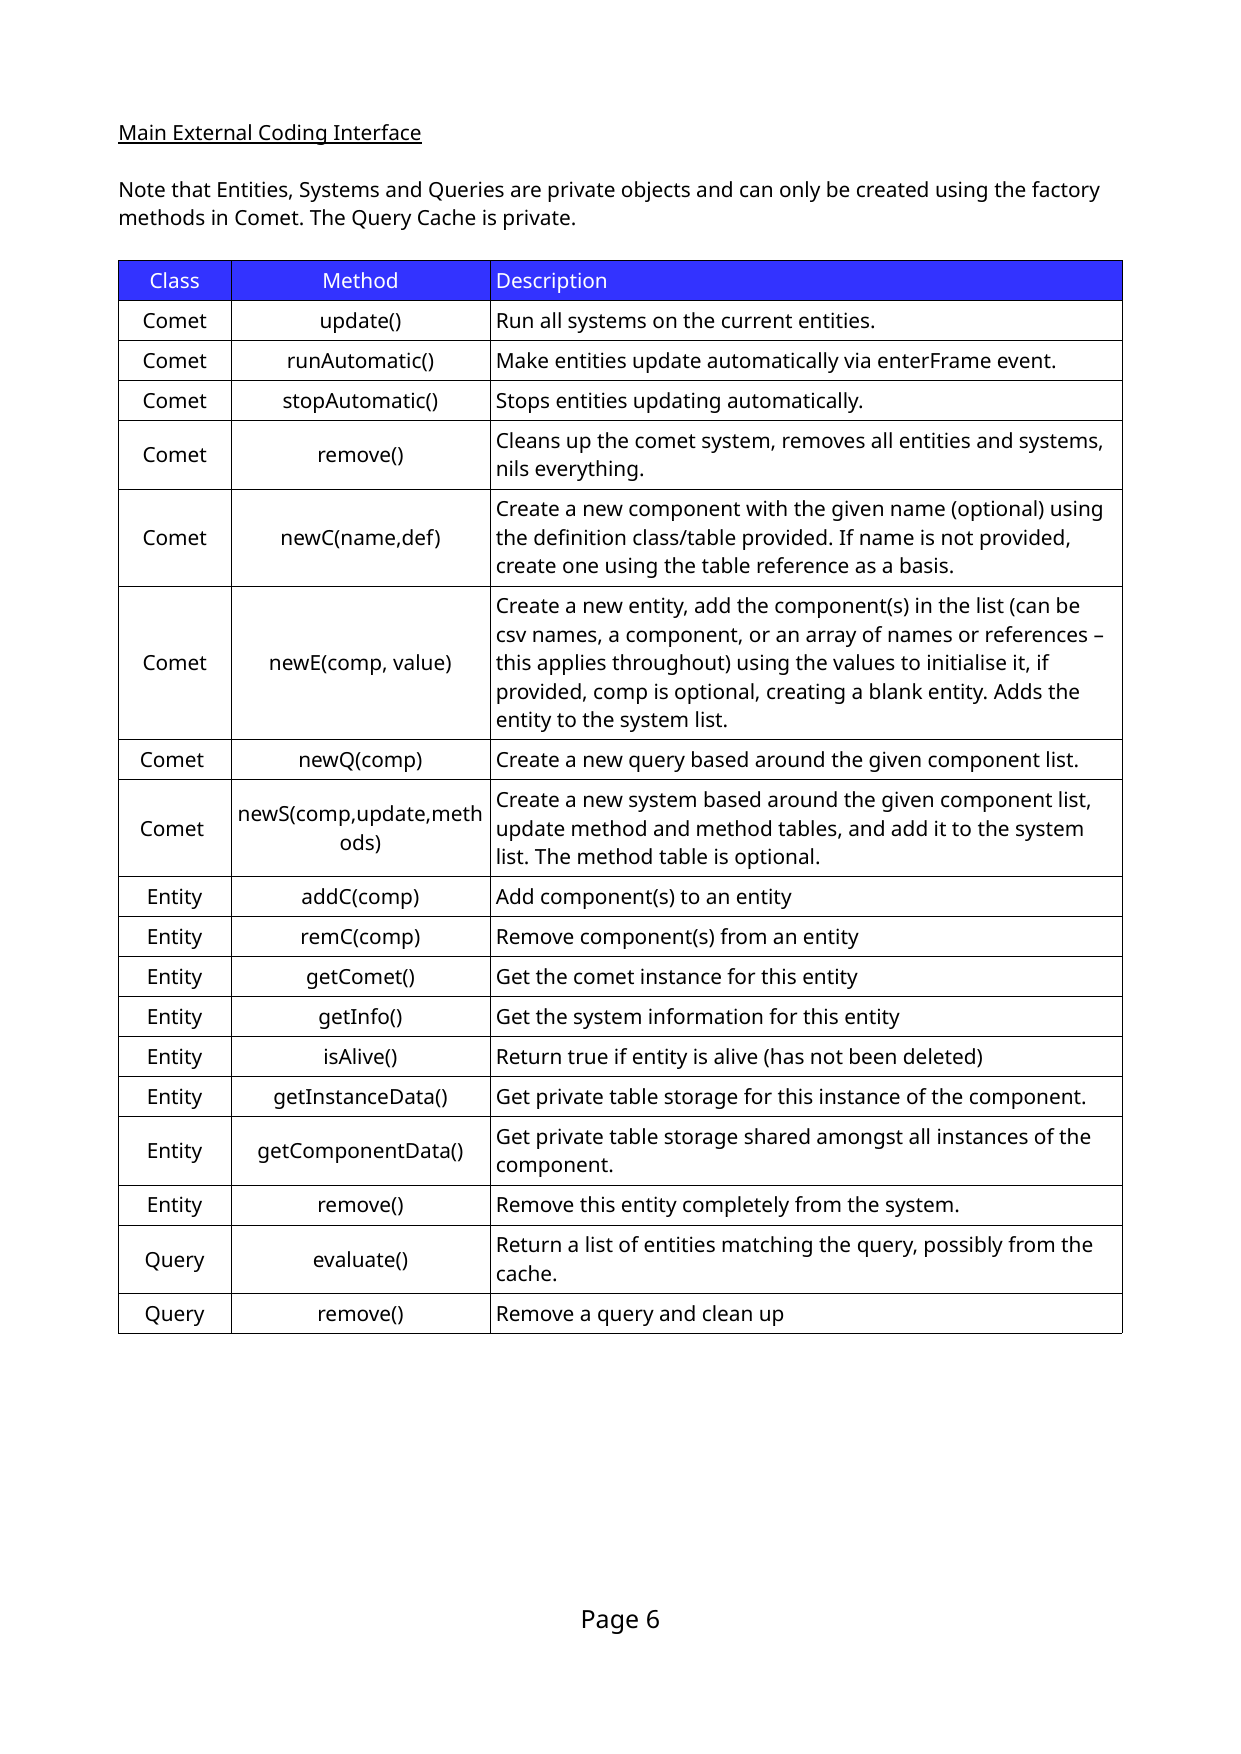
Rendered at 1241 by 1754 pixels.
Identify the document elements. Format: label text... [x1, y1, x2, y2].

table_cell Entity [119, 1037, 231, 1076]
table_cell getInfo() [232, 997, 490, 1036]
table_cell newC(name,def) [232, 490, 490, 586]
table_cell Comet [119, 341, 231, 380]
table_cell Remove component(s) from an entity [491, 917, 1122, 956]
table_cell Make entities update automatically via enterFrame event. [491, 341, 1122, 380]
table_cell stopAutomatic() [232, 381, 490, 420]
table_cell remove() [232, 1186, 490, 1225]
table_cell Run all systems on the current entities. [491, 301, 1122, 340]
table_cell Create a new component with the given name (optional) using the definition class/table provided. If name is not provided, create one using the table reference as a basis. [491, 490, 1122, 586]
table_cell Create a new query based around the given component list. [491, 740, 1122, 779]
table_cell Comet [119, 301, 231, 340]
table_cell Remove a query and clean up [491, 1294, 1122, 1333]
table_cell Comet [119, 490, 231, 586]
table_cell Get private table storage shared amongst all instances of the component. [491, 1117, 1122, 1185]
table_cell Comet [119, 780, 231, 876]
table_cell Get private table storage for this instance of the component. [491, 1077, 1122, 1116]
table_cell Comet [119, 381, 231, 420]
table_cell Cleans up the comet system, removes all entities and systems, nils everything. [491, 421, 1122, 489]
table_cell getComet() [232, 957, 490, 996]
table_cell remove() [232, 1294, 490, 1333]
text Note that Entities, Systems and Queries are private objects and can only be created using the factory methods in Comet. The Query Cache is private. [118, 175, 1122, 232]
table_cell Query [119, 1294, 231, 1333]
table_cell evaluate() [232, 1226, 490, 1293]
table_cell Entity [119, 917, 231, 956]
table_cell Return true if entity is alive (has not been deleted) [491, 1037, 1122, 1076]
table_cell addC(comp) [232, 877, 490, 916]
table_cell Query [119, 1226, 231, 1293]
table_cell runAutomatic() [232, 341, 490, 380]
table_cell Get the system information for this entity [491, 997, 1122, 1036]
table_cell remC(comp) [232, 917, 490, 956]
table_cell Remove this entity completely from the system. [491, 1186, 1122, 1225]
table_header Description [491, 261, 1122, 300]
table_cell Create a new entity, add the component(s) in the list (can be csv names, a component, or an array of names or references – this applies throughout) using the values to initialise it, if provided, comp is optional, creating a blank entity. Adds the entity to the system list. [491, 587, 1122, 739]
table_cell Entity [119, 877, 231, 916]
table_cell getInstanceData() [232, 1077, 490, 1116]
table_header Class [119, 261, 231, 300]
table_cell update() [232, 301, 490, 340]
table_cell remove() [232, 421, 490, 489]
table_cell Stops entities updating automatically. [491, 381, 1122, 420]
table_cell newS(comp,update,methods) [232, 780, 490, 876]
table_cell Entity [119, 1117, 231, 1185]
table_cell Add component(s) to an entity [491, 877, 1122, 916]
text Main External Coding Interface [118, 118, 1122, 147]
table_cell newQ(comp) [232, 740, 490, 779]
table_cell Entity [119, 1186, 231, 1225]
table_cell Entity [119, 997, 231, 1036]
table_cell Comet [119, 587, 231, 739]
table_cell Get the comet instance for this entity [491, 957, 1122, 996]
table_cell Entity [119, 957, 231, 996]
table_cell Return a list of entities matching the query, possibly from the cache. [491, 1226, 1122, 1293]
table_cell Comet [119, 740, 231, 779]
table_cell getComponentData() [232, 1117, 490, 1185]
table_cell Entity [119, 1077, 231, 1116]
table_header Method [232, 261, 490, 300]
table_cell newE(comp, value) [232, 587, 490, 739]
table_cell Create a new system based around the given component list, update method and method tables, and add it to the system list. The method table is optional. [491, 780, 1122, 876]
table_cell Comet [119, 421, 231, 489]
table_cell isAlive() [232, 1037, 490, 1076]
